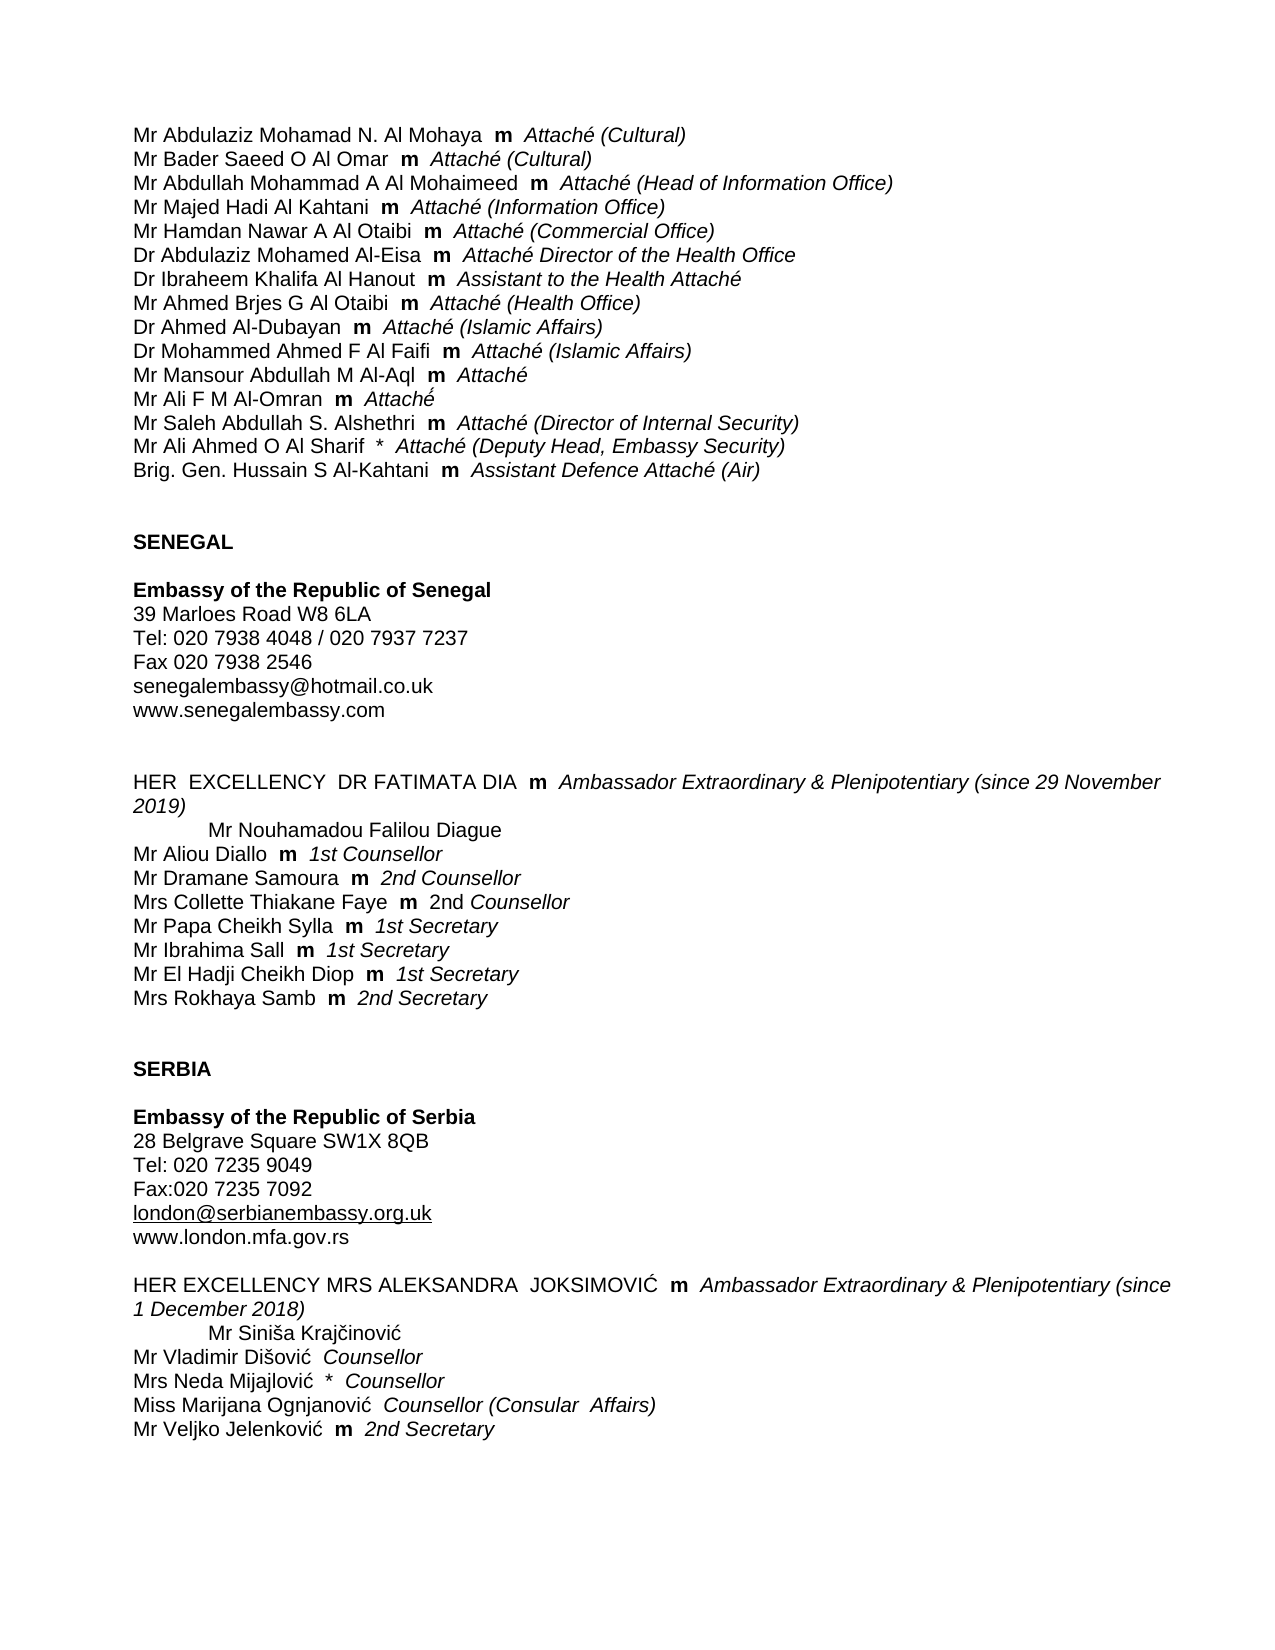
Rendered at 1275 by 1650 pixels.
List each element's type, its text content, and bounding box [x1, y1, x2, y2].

text Tel: 020 7938 4048 / 020 7937 7237 [133, 626, 1181, 650]
text Mr Bader Saeed O Al Omar m Attaché (Cultural) [133, 147, 1181, 171]
text Mr Majed Hadi Al Kahtani m Attaché (Information Office) [133, 195, 1181, 219]
text Mr Ali Ahmed O Al Sharif * Attaché (Deputy Head, Embassy Security) [133, 434, 1181, 458]
text Mr Mansour Abdullah M Al-Aql m Attaché [133, 362, 1181, 386]
text Miss Marijana Ognjanović Counsellor (Consular Affairs) [133, 1393, 1181, 1417]
text Mrs Neda Mijajlović * Counsellor [133, 1369, 1181, 1393]
text Mr Ali F M Al-Omran m Attaché́ [133, 386, 1181, 410]
text Mr Siniša Krajčinović [133, 1321, 1181, 1345]
text 28 Belgrave Square SW1X 8QB [133, 1129, 1181, 1153]
text senegalembassy@hotmail.co.uk [133, 674, 1181, 698]
text Fax:020 7235 7092 [133, 1177, 1181, 1201]
text Mr El Hadji Cheikh Diop m 1st Secretary [133, 961, 1181, 985]
text Mrs Collette Thiakane Faye m 2nd Counsellor [133, 889, 1181, 913]
text Mr Papa Cheikh Sylla m 1st Secretary [133, 913, 1181, 937]
text Mr Abdulaziz Mohamad N. Al Mohaya m Attaché (Cultural) [133, 123, 1181, 147]
text Mr Ahmed Brjes G Al Otaibi m Attaché (Health Office) Dr Ahmed Al-Dubayan m Attaché (Islamic Affairs) Dr Mohammed Ahmed F Al Faifi m Attaché (Islamic Affairs) [133, 291, 1181, 362]
text Dr Ibraheem Khalifa Al Hanout m Assistant to the Health Attaché [133, 267, 1181, 291]
text Mr Hamdan Nawar A Al Otaibi m Attaché (Commercial Office) Dr Abdulaziz Mohamed Al-Eisa m Attaché Director of the Health Office [133, 219, 1181, 267]
text HER EXCELLENCY MRS ALEKSANDRA JOKSIMOVIĆ m Ambassador Extraordinary & Plenipotentiary (since 1 December 2018) [133, 1273, 1181, 1321]
text Mr Veljko Jelenković m 2nd Secretary [133, 1417, 1181, 1441]
text www.senegalembassy.com [133, 698, 1181, 722]
text Brig. Gen. Hussain S Al-Kahtani m Assistant Defence Attaché (Air) [133, 458, 1181, 482]
text Tel: 020 7235 9049 [133, 1153, 1181, 1177]
text Embassy of the Republic of Serbia [133, 1105, 1181, 1129]
text SERBIA [133, 1057, 1181, 1081]
text Fax 020 7938 2546 [133, 650, 1181, 674]
text london@serbianembassy.org.uk [133, 1201, 1181, 1225]
text Mr Nouhamadou Falilou Diague [133, 818, 1181, 842]
text HER EXCELLENCY DR FATIMATA DIA m Ambassador Extraordinary & Plenipotentiary (since 29 November 2019) [133, 770, 1181, 818]
text Mr Aliou Diallo m 1st Counsellor [133, 842, 1181, 866]
text Mr Abdullah Mohammad A Al Mohaimeed m Attaché (Head of Information Office) [133, 171, 1181, 195]
text www.london.mfa.gov.rs [133, 1225, 1181, 1249]
text Mr Vladimir Dišović Counsellor [133, 1345, 1181, 1369]
text SENEGAL [133, 530, 1181, 554]
text Mrs Rokhaya Samb m 2nd Secretary [133, 985, 1181, 1009]
text 39 Marloes Road W8 6LA [133, 602, 1181, 626]
text Mr Saleh Abdullah S. Alshethri m Attaché (Director of Internal Security) [133, 410, 1181, 434]
text Mr Ibrahima Sall m 1st Secretary [133, 937, 1181, 961]
text Embassy of the Republic of Senegal [133, 578, 1181, 602]
text Mr Dramane Samoura m 2nd Counsellor [133, 866, 1181, 889]
